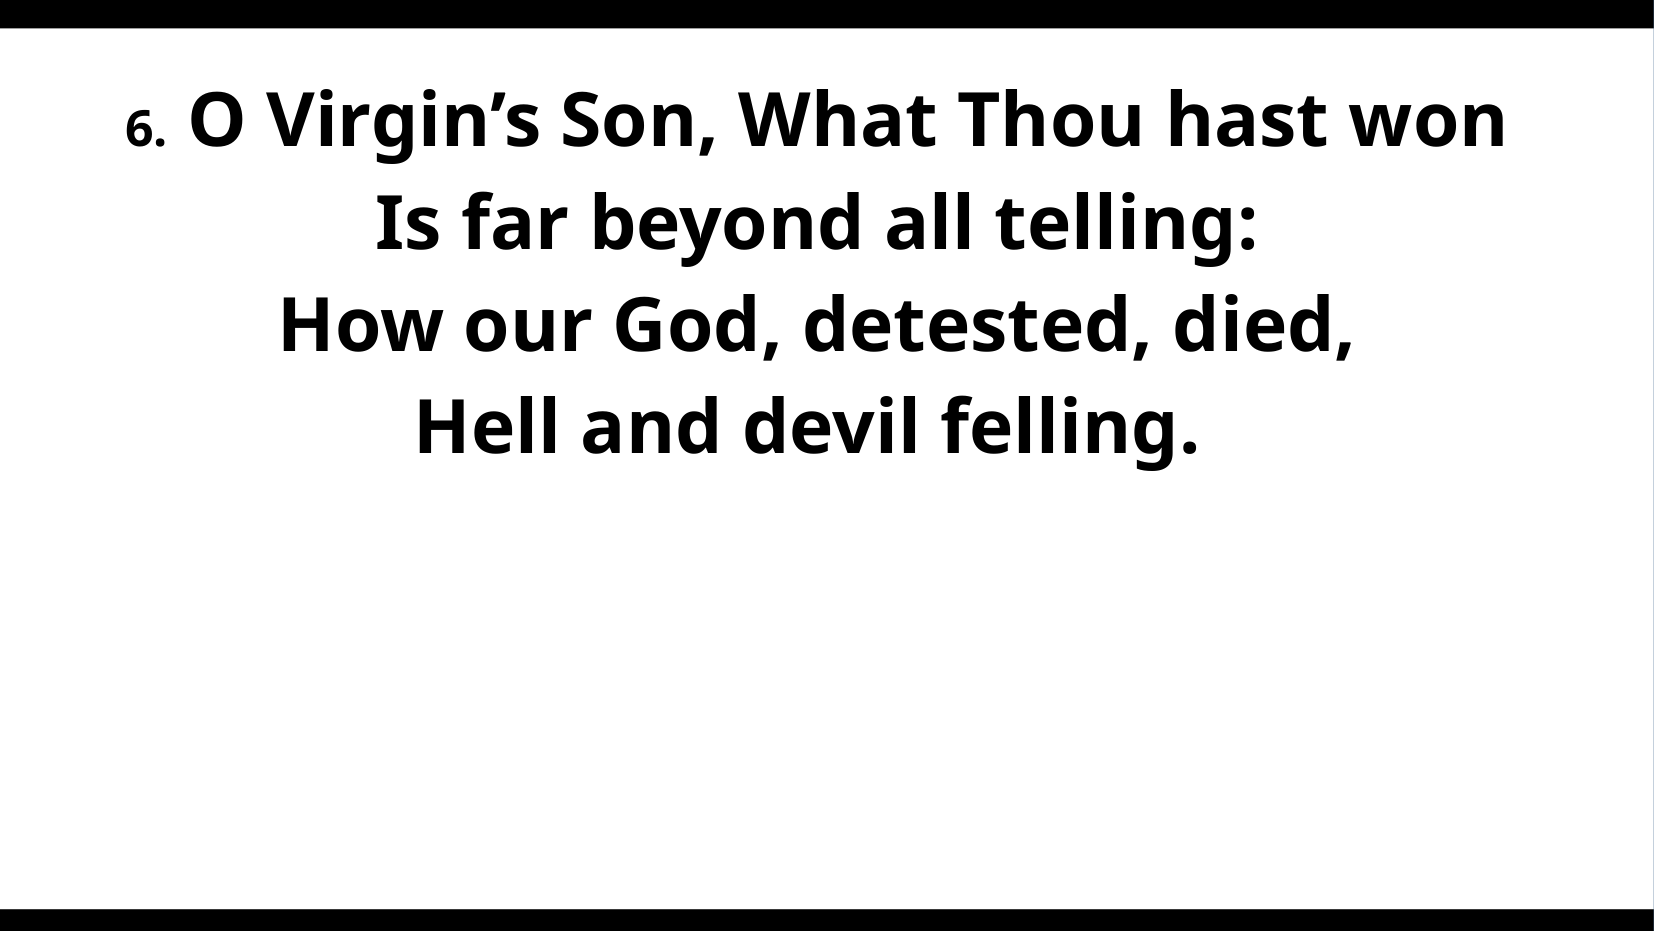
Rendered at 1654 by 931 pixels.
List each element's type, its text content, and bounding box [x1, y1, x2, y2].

text_box 6. O Virgin’s Son, What Thou hast won Is far beyond all telling: How our God, detested, died, Hell and devil felling. [90, 59, 1546, 481]
picture [0, 0, 1654, 931]
